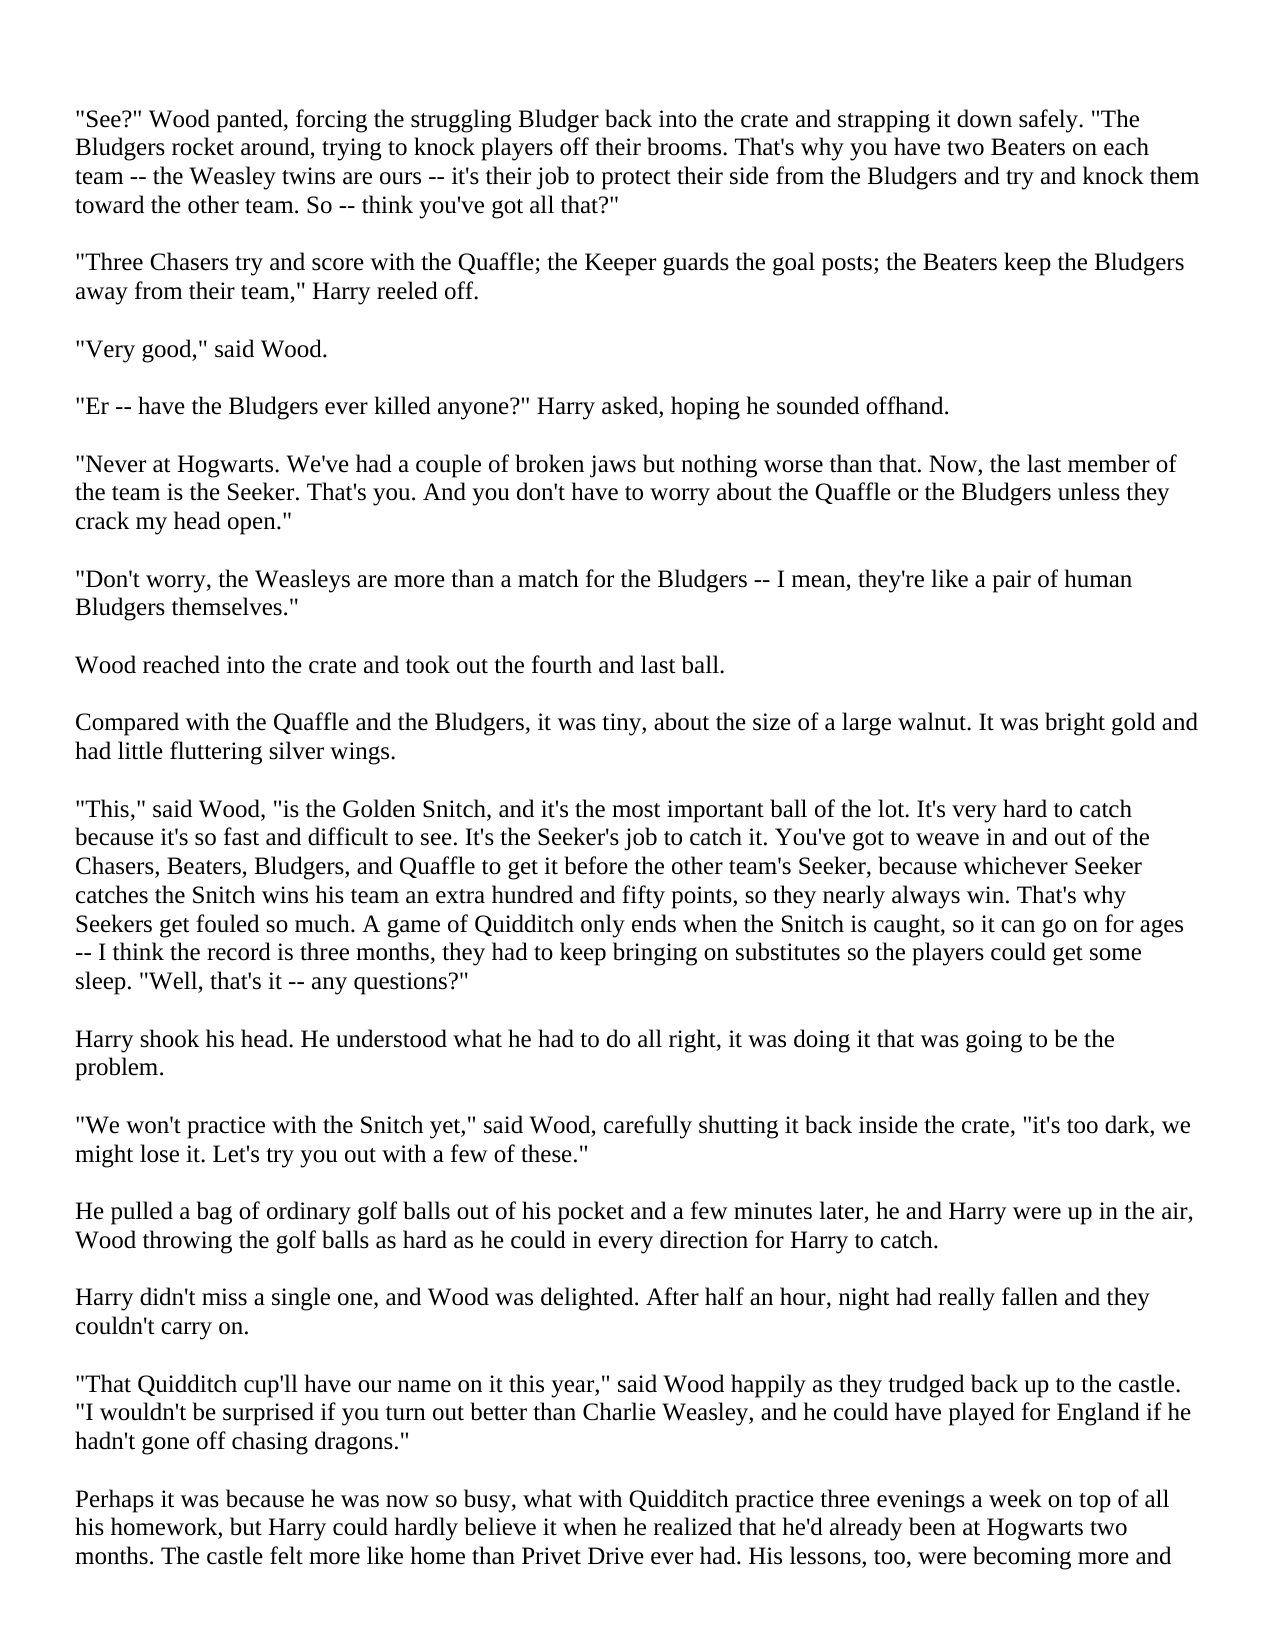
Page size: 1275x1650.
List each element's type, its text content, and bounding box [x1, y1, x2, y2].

text Compared with the Quaffle and the Bludgers, it was tiny, about the size of a large walnut. It was bright gold and had little fluttering silver wings. [75, 707, 1200, 765]
text "Don't worry, the Weasleys are more than a match for the Bludgers -- I mean, they're like a pair of human Bludgers themselves." [75, 564, 1200, 621]
text He pulled a bag of ordinary golf balls out of his pocket and a few minutes later, he and Harry were up in the air, Wood throwing the golf balls as hard as he could in every direction for Harry to catch. [75, 1196, 1200, 1254]
text "Er -- have the Bludgers ever killed anyone?" Harry asked, hoping he sounded offhand. [75, 391, 1200, 420]
text "See?" Wood panted, forcing the struggling Bludger back into the crate and strapping it down safely. "The Bludgers rocket around, trying to knock players off their brooms. That's why you have two Beaters on each team -- the Weasley twins are ours -- it's their job to protect their side from the Bludgers and try and knock them toward the other team. So -- think you've got all that?" [75, 104, 1200, 219]
text "Never at Hogwarts. We've had a couple of broken jaws but nothing worse than that. Now, the last member of the team is the Seeker. That's you. And you don't have to worry about the Quaffle or the Bludgers unless they crack my head open." [75, 449, 1200, 535]
text Harry shook his head. He understood what he had to do all right, it was doing it that was going to be the problem. [75, 1024, 1200, 1081]
text "Three Chasers try and score with the Quaffle; the Keeper guards the goal posts; the Beaters keep the Bludgers away from their team," Harry reeled off. [75, 247, 1200, 305]
text Harry didn't miss a single one, and Wood was delighted. After half an hour, night had really fallen and they couldn't carry on. [75, 1282, 1200, 1340]
text Perhaps it was because he was now so busy, what with Quidditch practice three evenings a week on top of all his homework, but Harry could hardly believe it when he realized that he'd already been at Hogwarts two months. The castle felt more like home than Privet Drive ever had. His lessons, too, were becoming more and [75, 1484, 1200, 1570]
text "Very good," said Wood. [75, 334, 1200, 362]
text "That Quidditch cup'll have our name on it this year," said Wood happily as they trudged back up to the castle. "I wouldn't be surprised if you turn out better than Charlie Weasley, and he could have played for England if he hadn't gone off chasing dragons." [75, 1369, 1200, 1455]
text "We won't practice with the Snitch yet," said Wood, carefully shutting it back inside the crate, "it's too dark, we might lose it. Let's try you out with a few of these." [75, 1110, 1200, 1167]
text "This," said Wood, "is the Golden Snitch, and it's the most important ball of the lot. It's very hard to catch because it's so fast and difficult to see. It's the Seeker's job to catch it. You've got to weave in and out of the Chasers, Beaters, Bludgers, and Quaffle to get it before the other team's Seeker, because whichever Seeker catches the Snitch wins his team an extra hundred and fifty points, so they nearly always win. That's why Seekers get fouled so much. A game of Quidditch only ends when the Snitch is caught, so it can go on for ages -- I think the record is three months, they had to keep bringing on substitutes so the players could get some sleep. "Well, that's it -- any questions?" [75, 794, 1200, 995]
text Wood reached into the crate and took out the fourth and last ball. [75, 650, 1200, 679]
